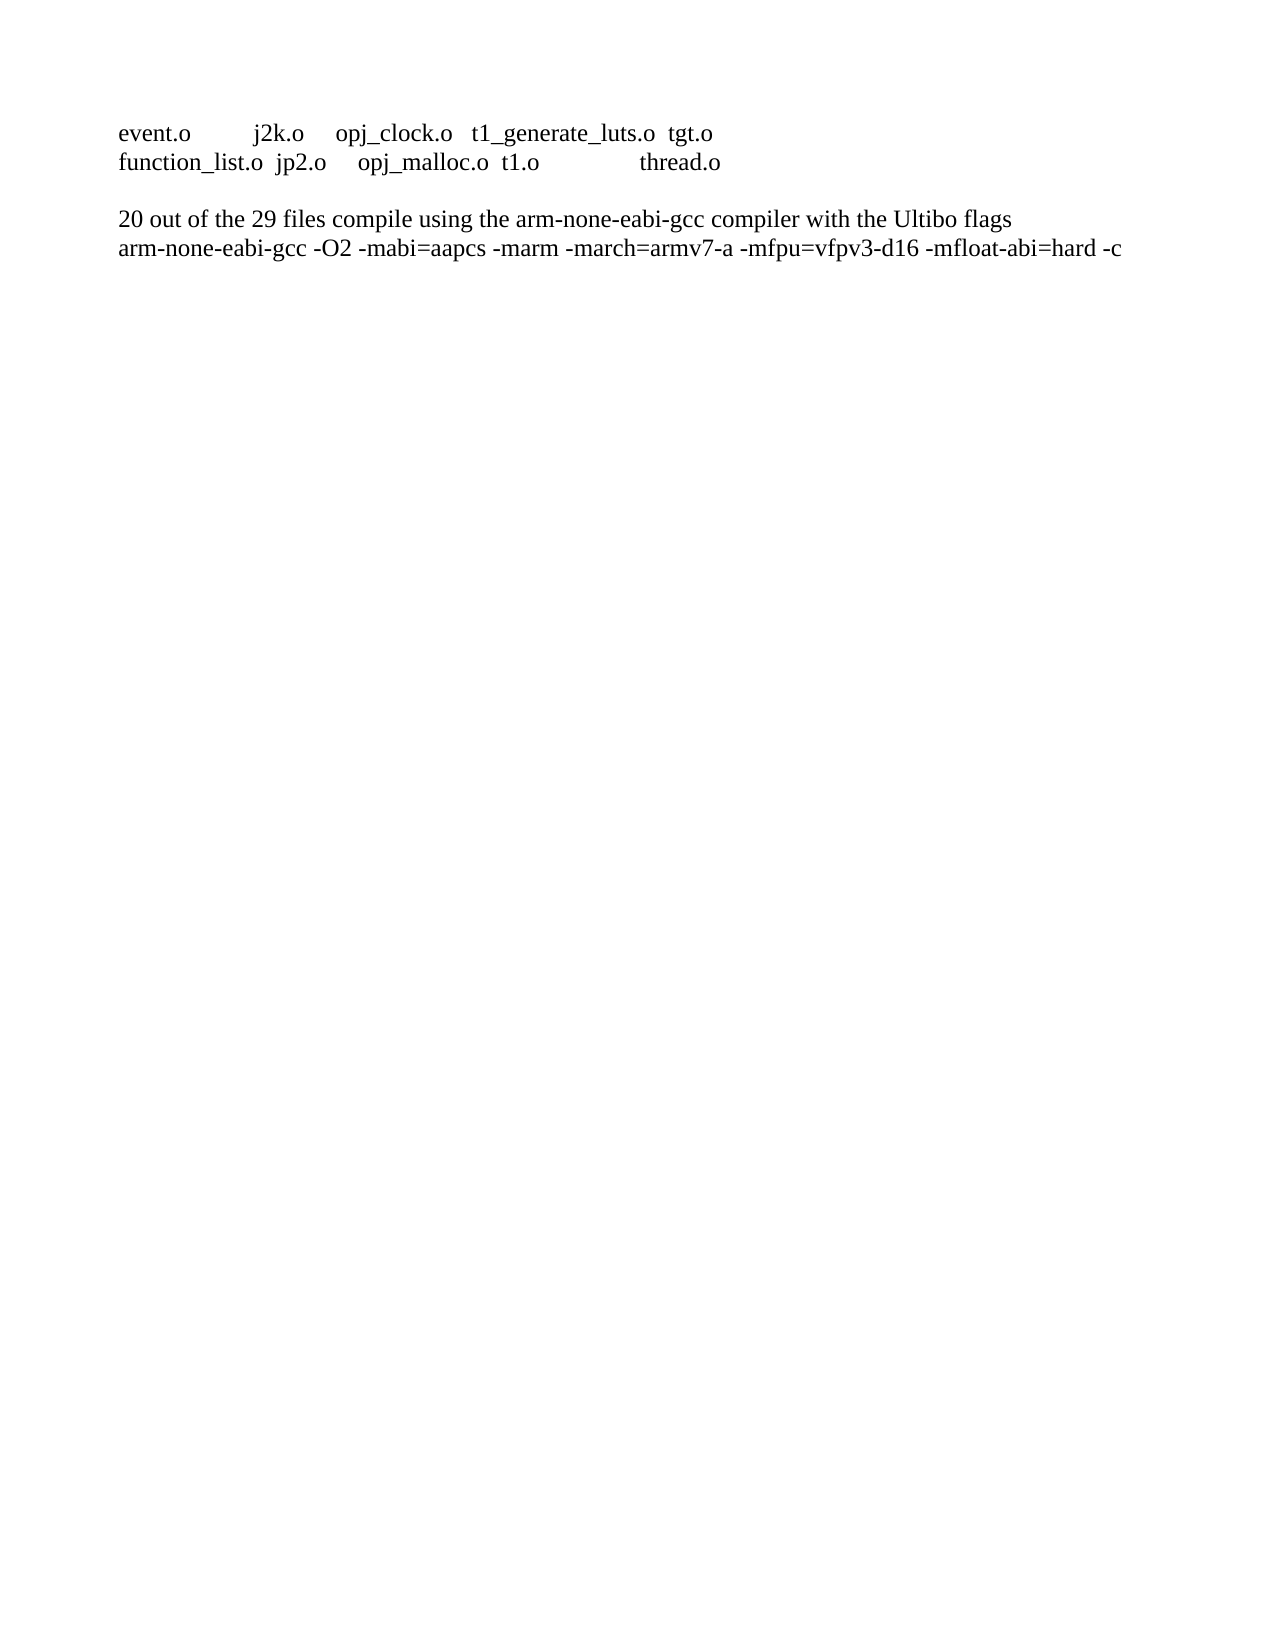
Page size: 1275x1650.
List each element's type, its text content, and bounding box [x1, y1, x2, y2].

text event.o j2k.o opj_clock.o t1_generate_luts.o tgt.o [118, 118, 1157, 147]
text 20 out of the 29 files compile using the arm-none-eabi-gcc compiler with the Ultibo flags [118, 204, 1157, 233]
text function_list.o jp2.o opj_malloc.o t1.o thread.o [118, 147, 1157, 176]
text arm-none-eabi-gcc -O2 -mabi=aapcs -marm -march=armv7-a -mfpu=vfpv3-d16 -mfloat-abi=hard -c [118, 233, 1157, 262]
